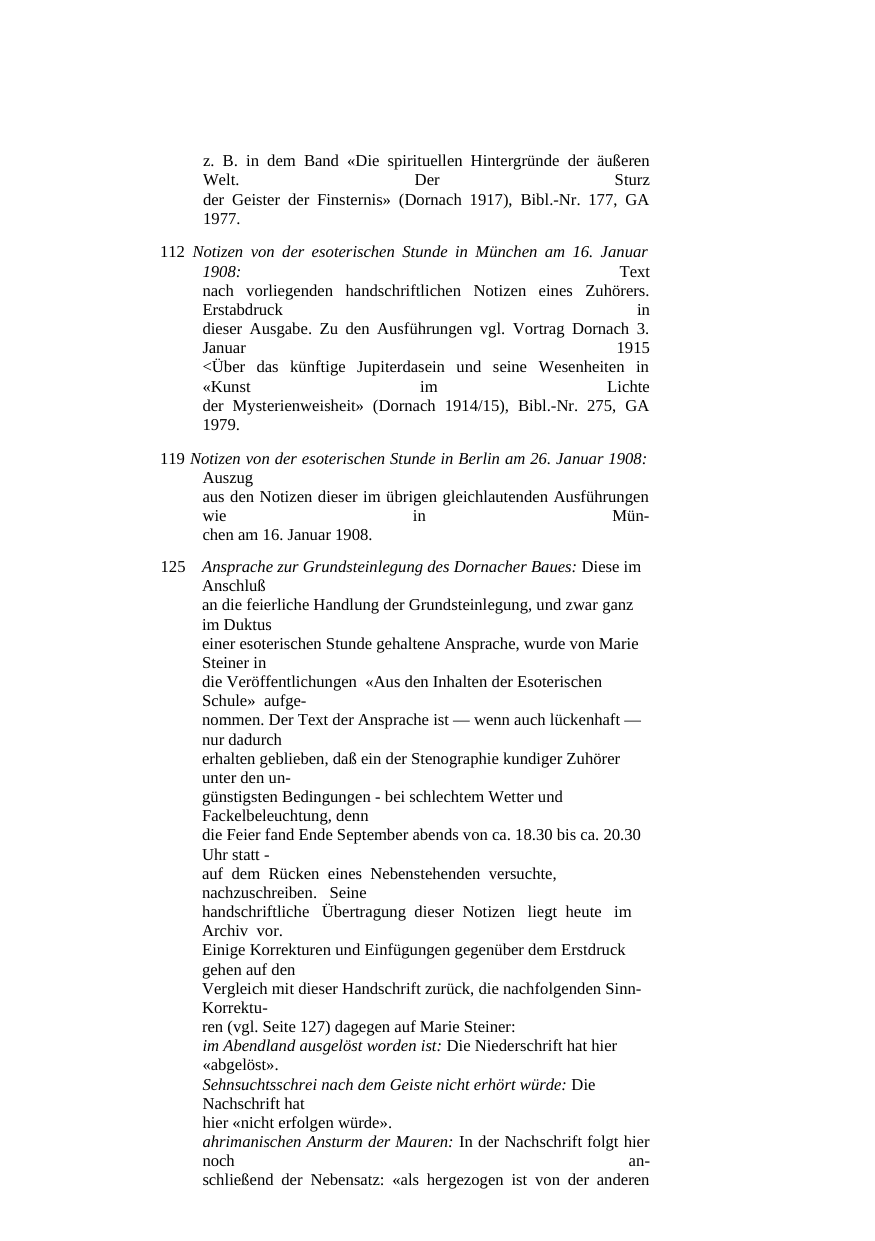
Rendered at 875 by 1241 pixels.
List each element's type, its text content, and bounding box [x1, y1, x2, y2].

text 125 Ansprache zur Grundsteinlegung des Dornacher Baues: Diese im Anschluß an die feierliche Handlung der Grundsteinlegung, und zwar ganz im Duktus einer esoterischen Stunde gehaltene Ansprache, wurde von Marie Steiner in die Veröffentlichungen «Aus den Inhalten der Esoterischen Schule» aufge- nommen. Der Text der Ansprache ist — wenn auch lückenhaft — nur dadurch erhalten geblieben, daß ein der Stenographie kundiger Zuhörer unter den un- günstigsten Bedingungen - bei schlechtem Wetter und Fackelbeleuchtung, denn die Feier fand Ende September abends von ca. 18.30 bis ca. 20.30 Uhr statt - auf dem Rücken eines Nebenstehenden versuchte, nachzuschreiben. Seine handschriftliche Übertragung dieser Notizen liegt heute im Archiv vor. Einige Korrekturen und Einfügungen gegenüber dem Erstdruck gehen auf den Vergleich mit dieser Handschrift zurück, die nachfolgenden Sinn-Korrektu- ren (vgl. Seite 127) dagegen auf Marie Steiner: [160, 557, 650, 1036]
text 112 Notizen von der esoterischen Stunde in München am 16. Januar 1908: Text nach vorliegenden handschriftlichen Notizen eines Zuhörers. Erstabdruck in dieser Ausgabe. Zu den Ausführungen vgl. Vortrag Dornach 3. Januar 1915 <Über das künftige Jupiterdasein und seine Wesenheiten in «Kunst im Lichte der Mysterienweisheit» (Dornach 1914/15), Bibl.-Nr. 275, GA 1979. [160, 242, 650, 434]
text ahrimanischen Ansturm der Mauren: In der Nachschrift folgt hier noch an- schließend der Nebensatz: «als hergezogen ist von der anderen [202, 1132, 650, 1189]
text z. B. in dem Band «Die spirituellen Hintergründe der äußeren Welt. Der Sturz der Geister der Finsternis» (Dornach 1917), Bibl.-Nr. 177, GA 1977. [203, 151, 650, 228]
text 119 Notizen von der esoterischen Stunde in Berlin am 26. Januar 1908: Auszug aus den Notizen dieser im übrigen gleichlautenden Ausführungen wie in Mün- chen am 16. Januar 1908. [160, 448, 649, 544]
text im Abendland ausgelöst worden ist: Die Niederschrift hat hier «abgelöst». Sehnsuchtsschrei nach dem Geiste nicht erhört würde: Die Nachschrift hat hier «nicht erfolgen würde». [202, 1036, 650, 1132]
